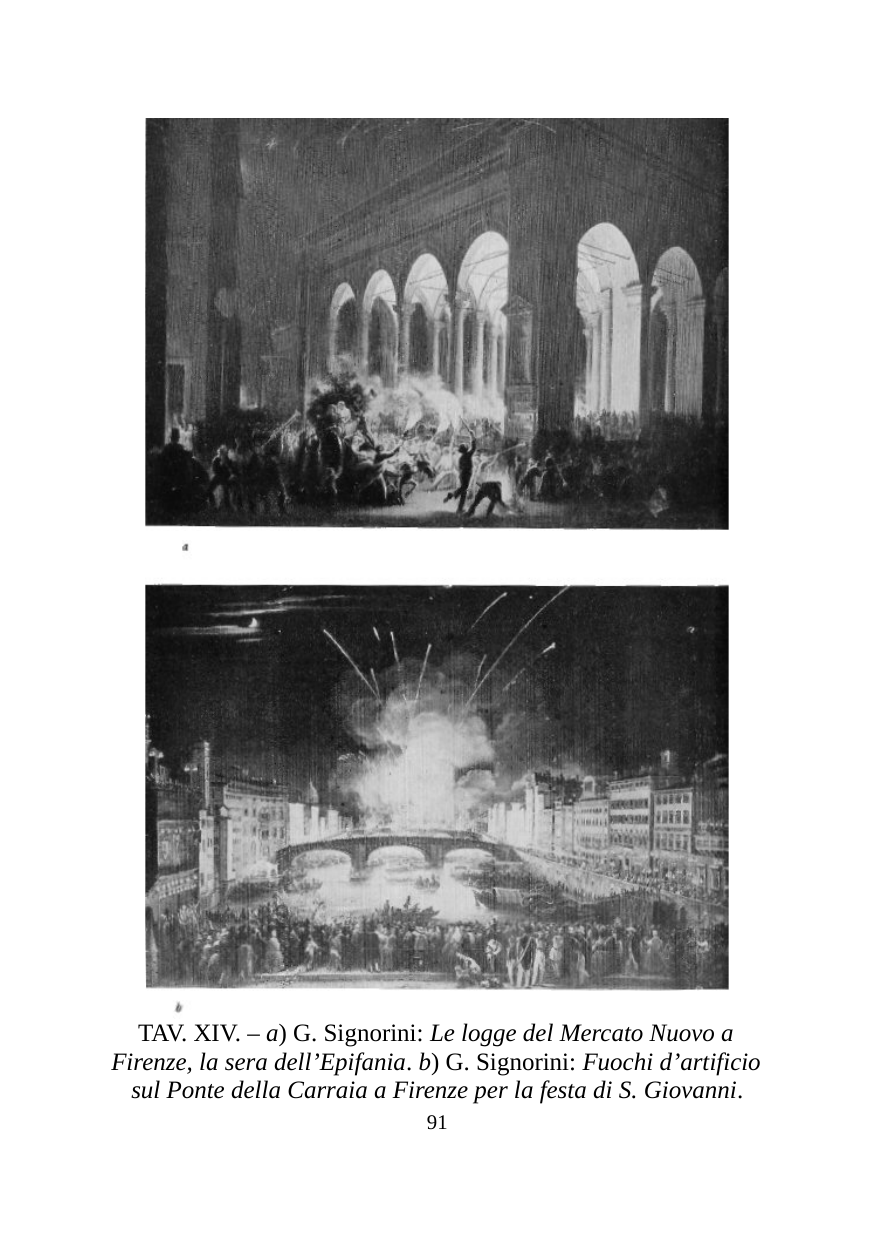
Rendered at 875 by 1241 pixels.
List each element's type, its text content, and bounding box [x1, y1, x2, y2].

text TAV. XIV. – a) G. Signorini: Le logge del Mercato Nuovo a Firenze, la sera dell’Epifania. b) G. Signorini: Fuochi d’artificio sul Ponte della Carraia a Firenze per la festa di S. Giovanni. [106, 118, 768, 1104]
picture [145, 118, 729, 1019]
